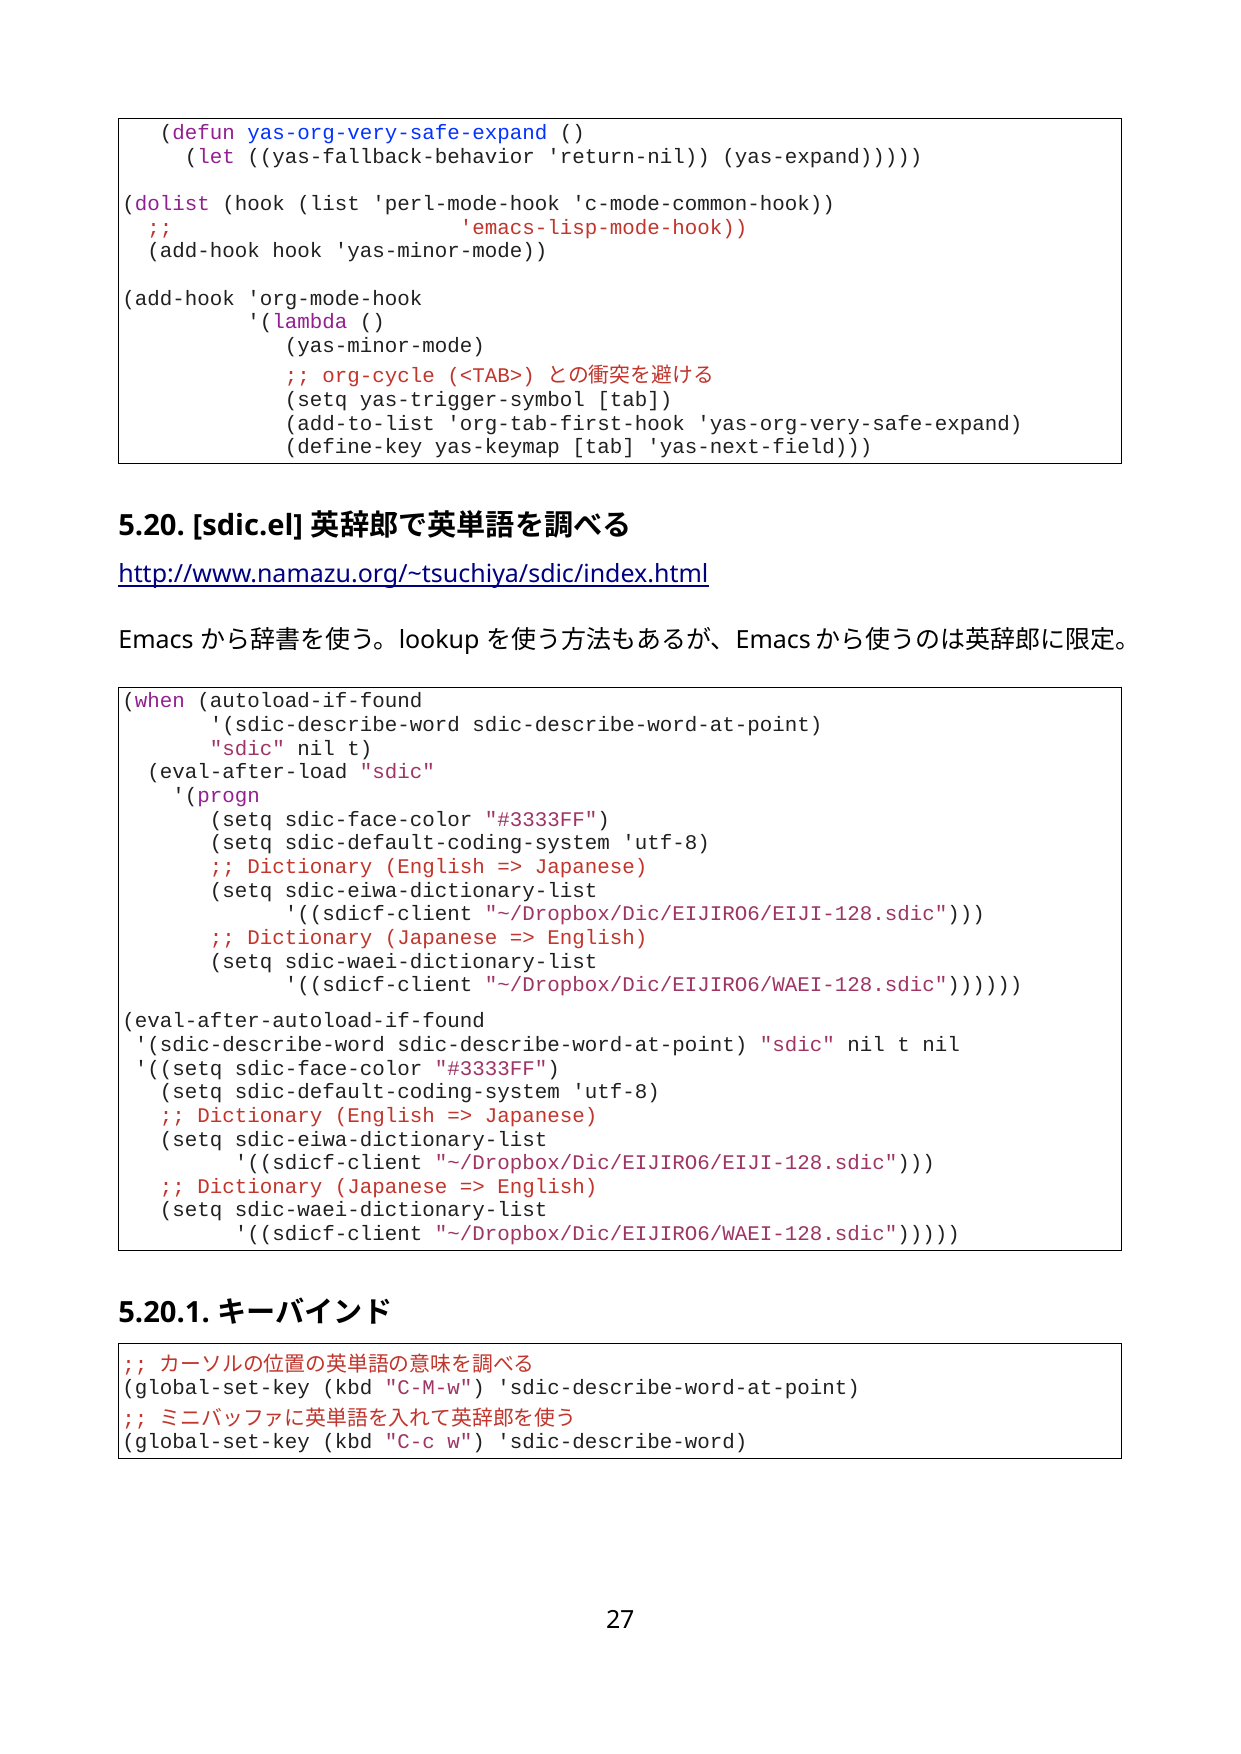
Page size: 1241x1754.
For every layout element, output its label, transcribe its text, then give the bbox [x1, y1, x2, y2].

text '((sdicf-client "~/Dropbox/Dic/EIJIRO6/EIJI-128.sdic"))) [119, 899, 1121, 923]
text (add-hook hook 'yas-minor-mode)) [119, 236, 1121, 260]
text "sdic" nil t) [119, 734, 1121, 757]
text (setq sdic-eiwa-dictionary-list [119, 1124, 1121, 1148]
text (setq sdic-default-coding-system 'utf-8) [119, 1077, 1121, 1101]
text ;; Dictionary (Japanese => English) [119, 923, 1121, 947]
text ;; Dictionary (Japanese => English) [119, 1172, 1121, 1196]
text (global-set-key (kbd "C-M-w") 'sdic-describe-word-at-point) [119, 1373, 1121, 1397]
text (eval-after-load "sdic" [119, 757, 1121, 781]
text ;; org-cycle (<TAB>) との衝突を避ける [119, 354, 1121, 385]
text (when (autoload-if-found [119, 688, 1121, 710]
subtitle キーバインド [118, 1288, 1122, 1331]
text (setq sdic-waei-dictionary-list [119, 947, 1121, 970]
text '(sdic-describe-word sdic-describe-word-at-point) "sdic" nil t nil [119, 1030, 1121, 1054]
text (setq sdic-default-coding-system 'utf-8) [119, 828, 1121, 852]
text (global-set-key (kbd "C-c w") 'sdic-describe-word) [119, 1427, 1121, 1458]
subtitle [sdic.el] 英辞郎で英単語を調べる [118, 501, 1122, 544]
text (setq sdic-waei-dictionary-list [119, 1196, 1121, 1219]
text ;; Dictionary (English => Japanese) [119, 1101, 1121, 1124]
text '(sdic-describe-word sdic-describe-word-at-point) [119, 710, 1121, 734]
text ;; カーソルの位置の英単語の意味を調べる [119, 1344, 1121, 1373]
text ;; ミニバッファに英単語を入れて英辞郎を使う [119, 1397, 1121, 1427]
text http://www.namazu.org/~tsuchiya/sdic/index.html [118, 556, 1122, 590]
text (add-to-list 'org-tab-first-hook 'yas-org-very-safe-expand) [119, 409, 1121, 432]
text ;; 'emacs-lisp-mode-hook)) [119, 213, 1121, 236]
text (defun yas-org-very-safe-expand () [119, 119, 1121, 142]
text '((sdicf-client "~/Dropbox/Dic/EIJIRO6/EIJI-128.sdic"))) [119, 1148, 1121, 1172]
text '(lambda () [119, 307, 1121, 331]
text ;; Dictionary (English => Japanese) [119, 852, 1121, 876]
text '((sdicf-client "~/Dropbox/Dic/EIJIRO6/WAEI-128.sdic"))))) [119, 1219, 1121, 1250]
text (dolist (hook (list 'perl-mode-hook 'c-mode-common-hook)) [119, 189, 1121, 213]
text (setq sdic-face-color "#3333FF") [119, 805, 1121, 828]
text (add-hook 'org-mode-hook [119, 284, 1121, 307]
text (yas-minor-mode) [119, 331, 1121, 354]
text (eval-after-autoload-if-found [119, 1006, 1121, 1030]
text (define-key yas-keymap [tab] 'yas-next-field))) [119, 432, 1121, 463]
text Emacs から辞書を使う。lookup を使う方法もあるが、Emacsから使うのは英辞郎に限定。 [118, 620, 1122, 656]
text '((setq sdic-face-color "#3333FF") [119, 1054, 1121, 1077]
text (setq sdic-eiwa-dictionary-list [119, 876, 1121, 899]
text (let ((yas-fallback-behavior 'return-nil)) (yas-expand))))) [119, 142, 1121, 165]
text (setq yas-trigger-symbol [tab]) [119, 385, 1121, 409]
text '(progn [119, 781, 1121, 805]
text '((sdicf-client "~/Dropbox/Dic/EIJIRO6/WAEI-128.sdic")))))) [119, 970, 1121, 998]
